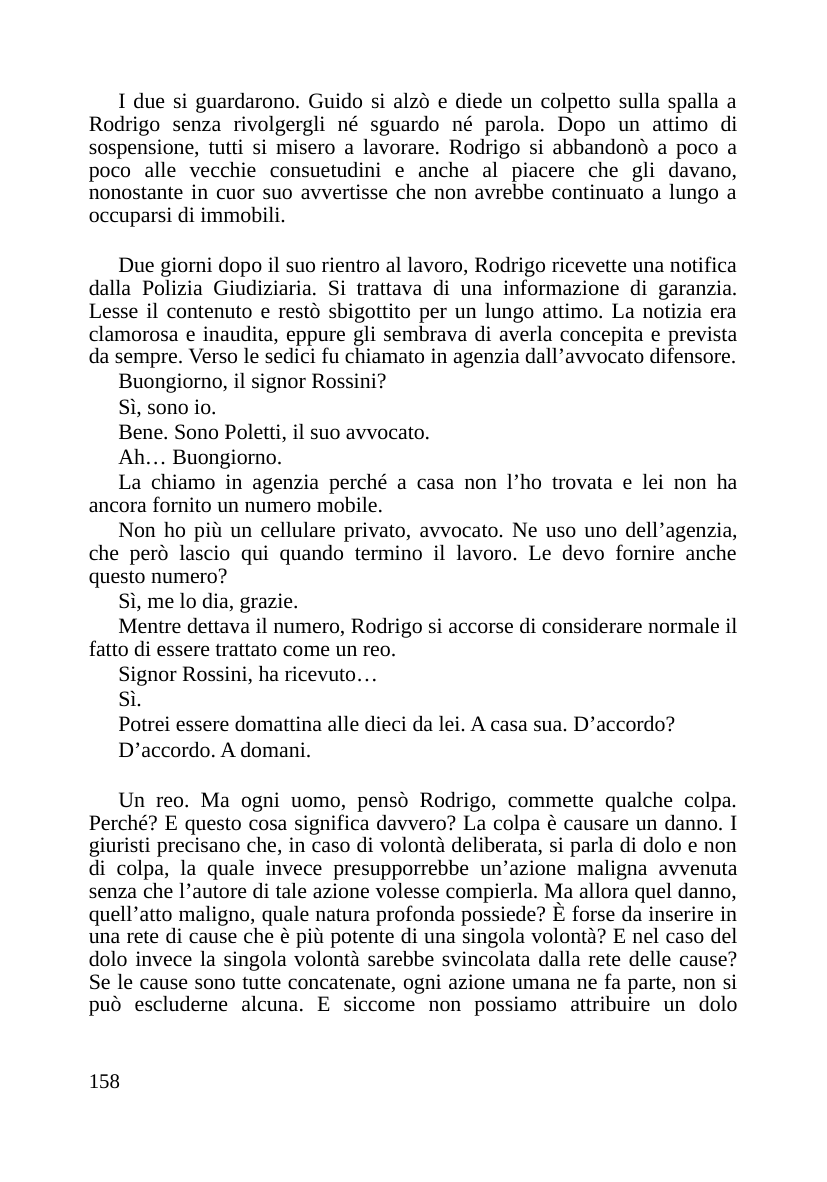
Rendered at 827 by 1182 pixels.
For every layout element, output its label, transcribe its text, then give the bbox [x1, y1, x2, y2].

text Potrei essere domattina alle dieci da lei. A casa sua. D’accordo? [88, 711, 738, 737]
text Due giorni dopo il suo rientro al lavoro, Rodrigo ricevette una notifica dalla Polizia Giudiziaria. Si trattava di una informazione di garanzia. Lesse il contenuto e restò sbigottito per un lungo attimo. La notizia era clamorosa e inaudita, eppure gli sembrava di averla concepita e prevista da sempre. Verso le sedici fu chiamato in agenzia dall’avvocato difensore. [88, 252, 738, 368]
text Sì, me lo dia, grazie. [88, 588, 738, 613]
text Ah… Buongiorno. [88, 444, 738, 469]
text Un reo. Ma ogni uomo, pensò Rodrigo, commette qualche colpa. Perché? E questo cosa significa davvero? La colpa è causare un danno. I giuristi precisano che, in caso di volontà deliberata, si parla di dolo e non di colpa, la quale invece presupporrebbe un’azione maligna avvenuta senza che l’autore di tale azione volesse compierla. Ma allora quel danno, quell’atto maligno, quale natura profonda possiede? È forse da inserire in una rete di cause che è più potente di una singola volontà? E nel caso del dolo invece la singola volontà sarebbe svincolata dalla rete delle cause? Se le cause sono tutte concatenate, ogni azione umana ne fa parte, non si può escluderne alcuna. E siccome non possiamo attribuire un dolo [88, 787, 738, 1017]
text Mentre dettava il numero, Rodrigo si accorse di considerare normale il fatto di essere trattato come un reo. [88, 613, 738, 661]
text Signor Rossini, ha ricevuto… [88, 661, 738, 686]
text Sì, sono io. [88, 394, 738, 419]
text D’accordo. A domani. [88, 737, 738, 762]
text Non ho più un cellulare privato, avvocato. Ne uso uno dell’agenzia, che però lascio qui quando termino il lavoro. Le devo fornire anche questo numero? [88, 517, 738, 588]
text Bene. Sono Poletti, il suo avvocato. [88, 419, 738, 444]
text Sì. [88, 686, 738, 711]
text La chiamo in agenzia perché a casa non l’ho trovata e lei non ha ancora fornito un numero mobile. [88, 469, 738, 517]
text I due si guardarono. Guido si alzò e diede un colpetto sulla spalla a Rodrigo senza rivolgergli né sguardo né parola. Dopo un attimo di sospensione, tutti si misero a lavorare. Rodrigo si abbandonò a poco a poco alle vecchie consuetudini e anche al piacere che gli davano, nonostante in cuor suo avvertisse che non avrebbe continuato a lungo a occuparsi di immobili. [88, 88, 738, 227]
text Buongiorno, il signor Rossini? [88, 368, 738, 394]
